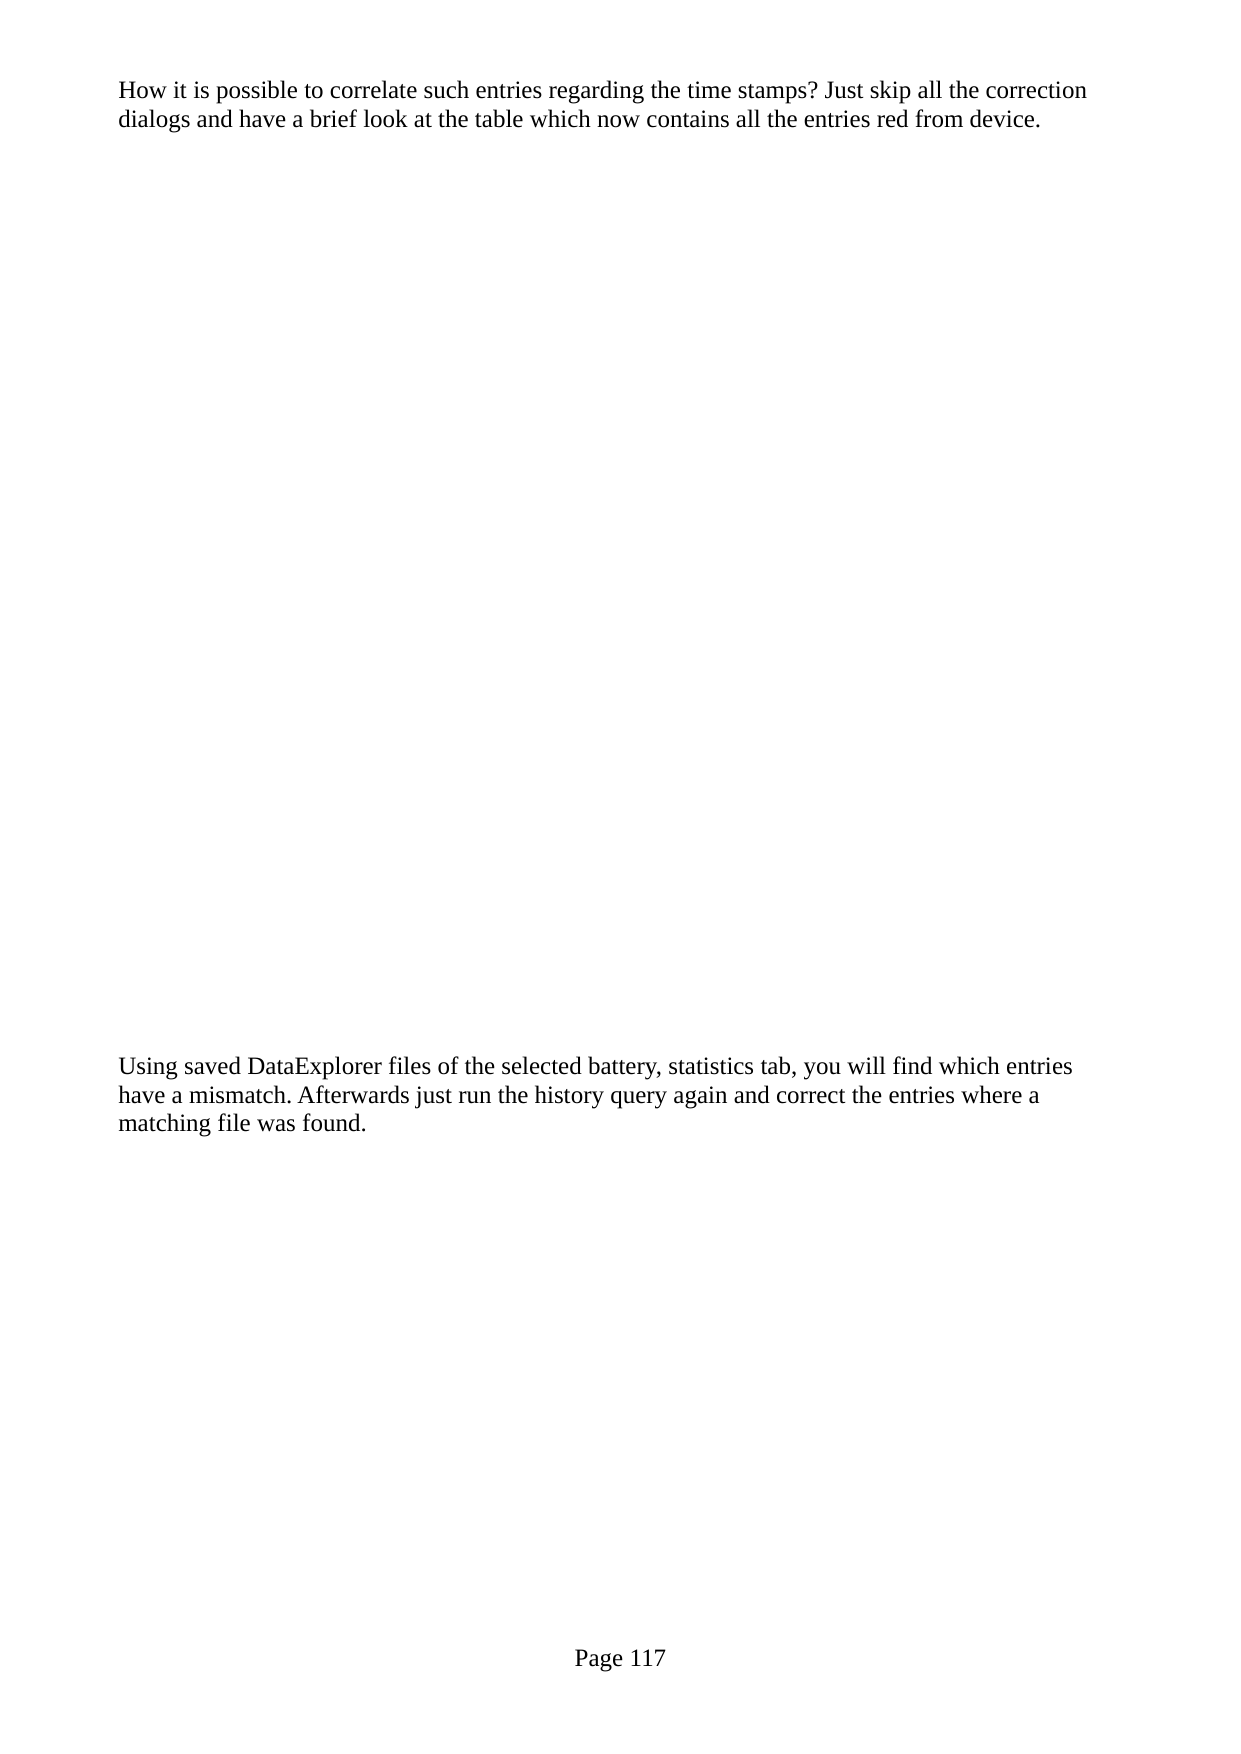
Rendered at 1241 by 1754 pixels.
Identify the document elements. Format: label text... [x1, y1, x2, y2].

text Using saved DataExplorer files of the selected battery, statistics tab, you will find which entries have a mismatch. Afterwards just run the history query again and correct the entries where a matching file was found. [118, 1051, 1122, 1137]
text How it is possible to correlate such entries regarding the time stamps? Just skip all the correction dialogs and have a brief look at the table which now contains all the entries red from device. [118, 75, 1122, 132]
